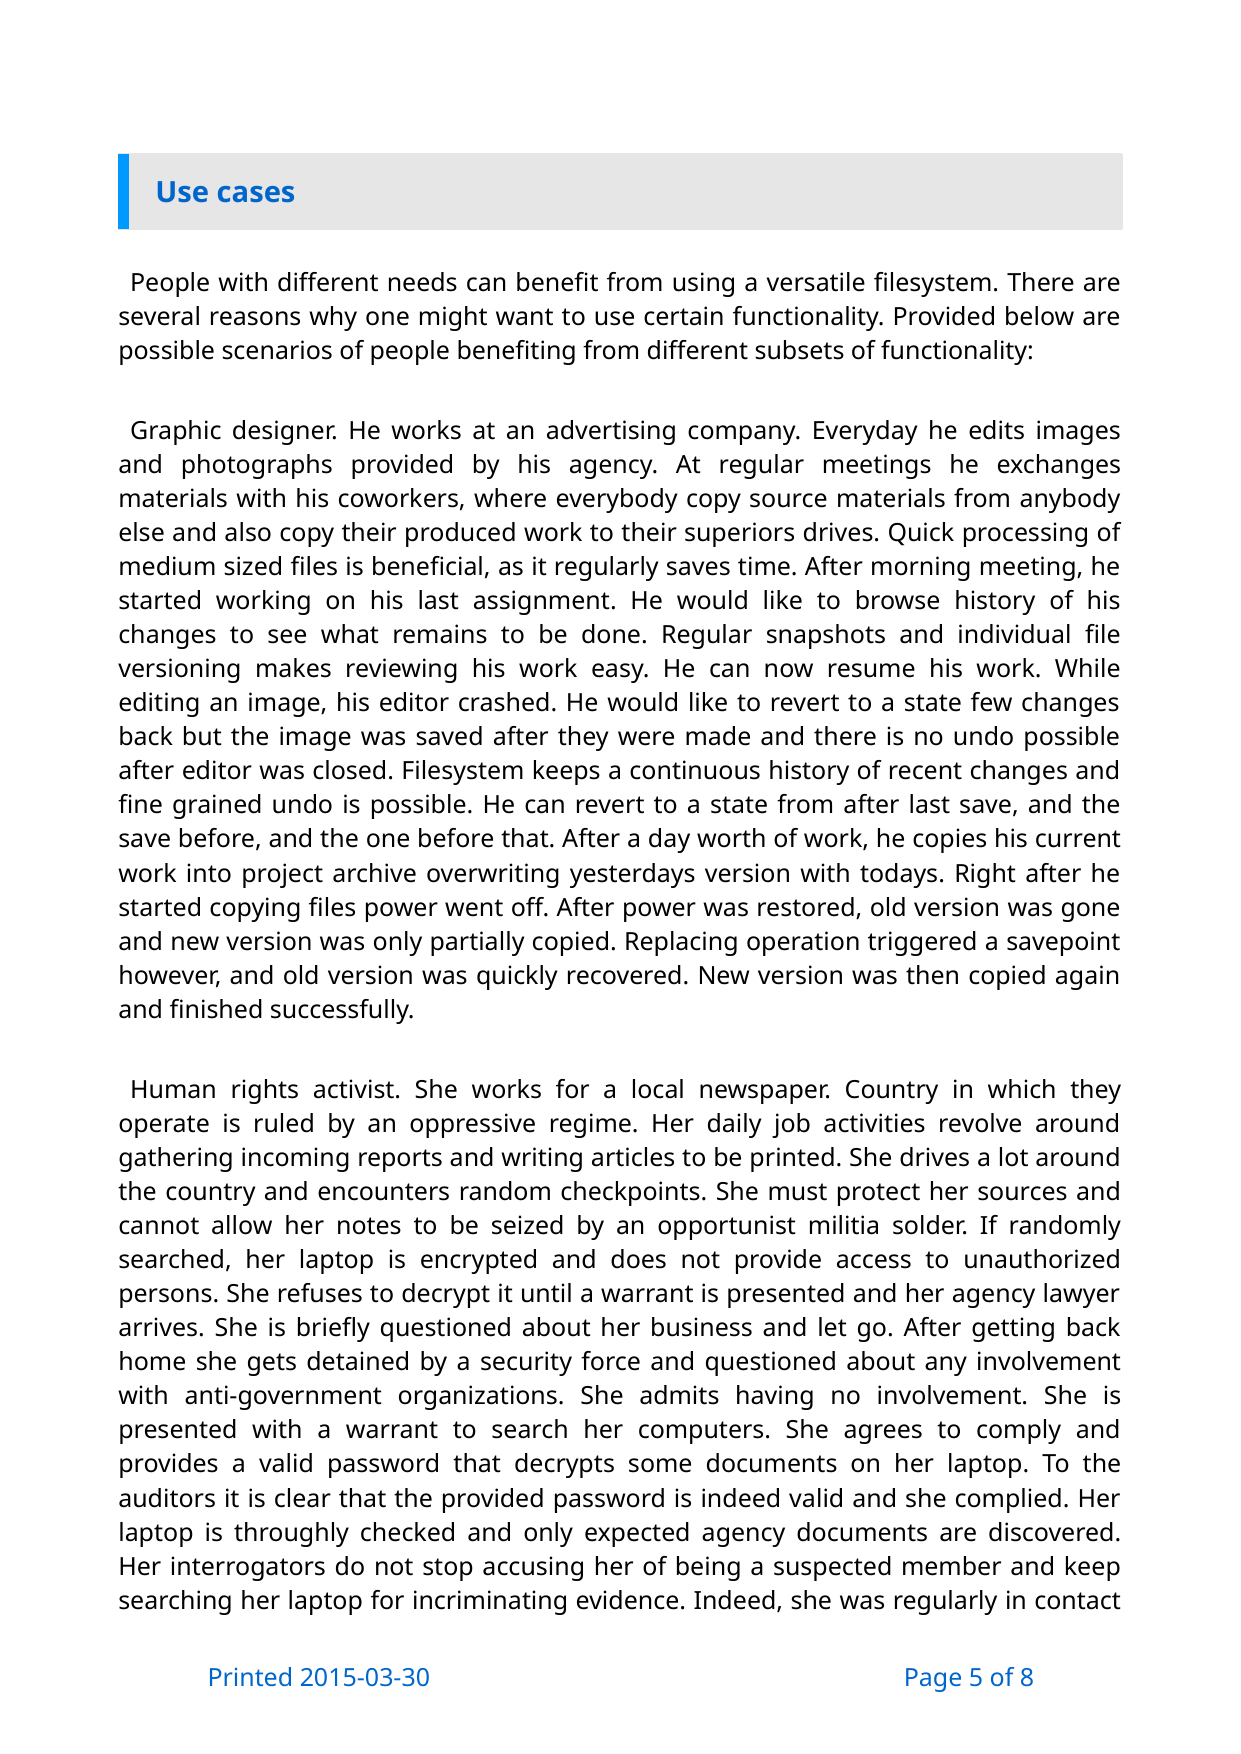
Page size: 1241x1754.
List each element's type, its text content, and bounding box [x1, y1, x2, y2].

text People with different needs can benefit from using a versatile filesystem. There are several reasons why one might want to use certain functionality. Provided below are possible scenarios of people benefiting from different subsets of functionality: [118, 264, 1122, 366]
subtitle Use cases [129, 155, 1122, 229]
text Human rights activist. She works for a local newspaper. Country in which they operate is ruled by an oppressive regime. Her daily job activities revolve around gathering incoming reports and writing articles to be printed. She drives a lot around the country and encounters random checkpoints. She must protect her sources and cannot allow her notes to be seized by an opportunist militia solder. If randomly searched, her laptop is encrypted and does not provide access to unauthorized persons. She refuses to decrypt it until a warrant is presented and her agency lawyer arrives. She is briefly questioned about her business and let go. After getting back home she gets detained by a security force and questioned about any involvement with anti-government organizations. She admits having no involvement. She is presented with a warrant to search her computers. She agrees to comply and provides a valid password that decrypts some documents on her laptop. To the auditors it is clear that the provided password is indeed valid and she complied. Her laptop is throughly checked and only expected agency documents are discovered. Her interrogators do not stop accusing her of being a suspected member and keep searching her laptop for incriminating evidence. Indeed, she was regularly in contact [118, 1071, 1122, 1616]
text Graphic designer. He works at an advertising company. Everyday he edits images and photographs provided by his agency. At regular meetings he exchanges materials with his coworkers, where everybody copy source materials from anybody else and also copy their produced work to their superiors drives. Quick processing of medium sized files is beneficial, as it regularly saves time. After morning meeting, he started working on his last assignment. He would like to browse history of his changes to see what remains to be done. Regular snapshots and individual file versioning makes reviewing his work easy. He can now resume his work. While editing an image, his editor crashed. He would like to revert to a state few changes back but the image was saved after they were made and there is no undo possible after editor was closed. Filesystem keeps a continuous history of recent changes and fine grained undo is possible. He can revert to a state from after last save, and the save before, and the one before that. After a day worth of work, he copies his current work into project archive overwriting yesterdays version with todays. Right after he started copying files power went off. After power was restored, old version was gone and new version was only partially copied. Replacing operation triggered a savepoint however, and old version was quickly recovered. New version was then copied again and finished successfully. [118, 412, 1122, 1026]
